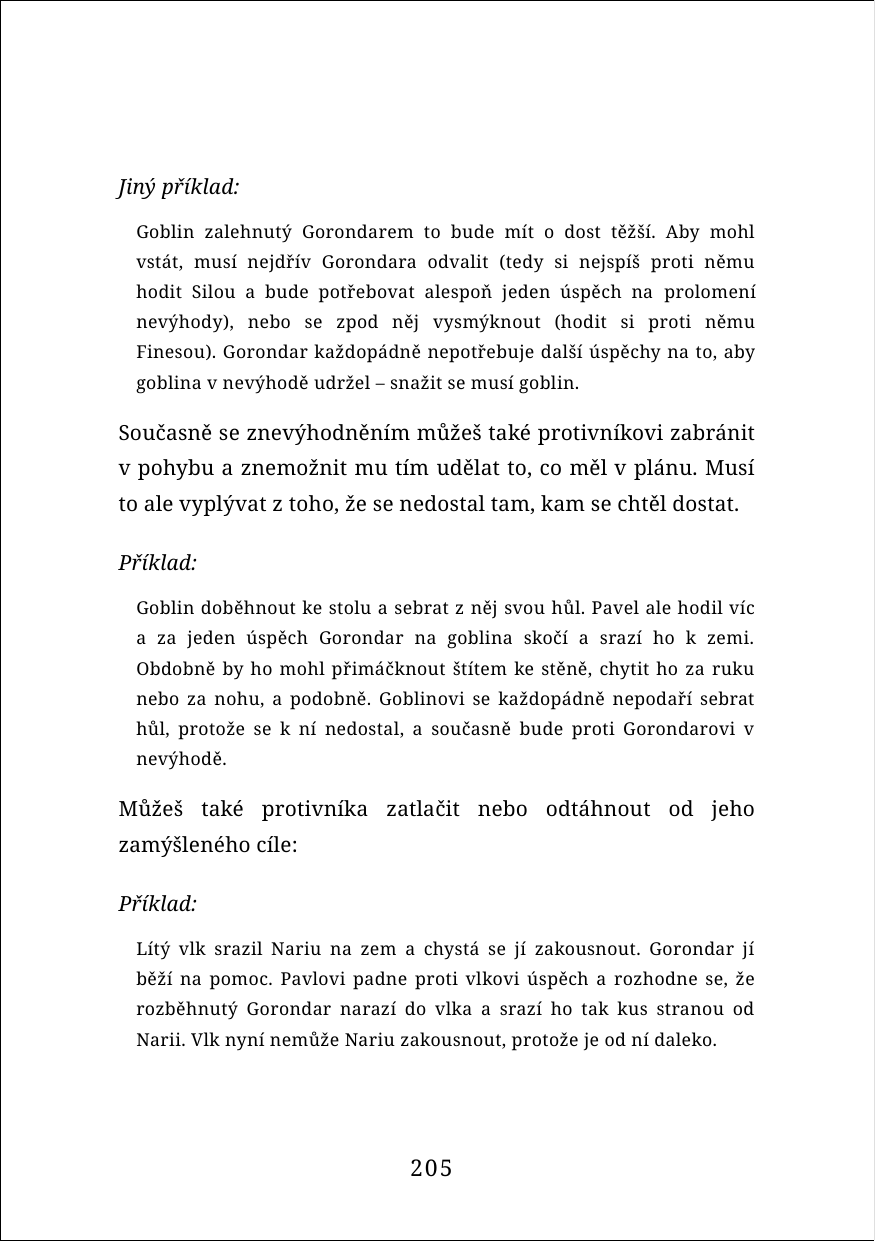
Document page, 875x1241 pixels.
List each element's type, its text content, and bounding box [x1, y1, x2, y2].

text Goblin zalehnutý Gorondarem to bude mít o dost těžší. Aby mohl vstát, musí nejdřív Gorondara odvalit (tedy si nejspíš proti němu hodit Silou a bude potřebovat alespoň jeden úspěch na prolomení nevýhody), nebo se zpod něj vysmýknout (hodit si proti němu Finesou). Gorondar každopádně nepotřebuje další úspěchy na to, aby goblina v nevýhodě udržel – snažit se musí goblin. [136, 219, 756, 394]
text Jiný příklad: [118, 172, 756, 200]
text Můžeš také protivníka zatlačit nebo odtáhnout od jeho zamýšleného cíle: [118, 794, 756, 858]
text Goblin doběhnout ke stolu a sebrat z něj svou hůl. Pavel ale hodil víc a za jeden úspěch Gorondar na goblina skočí a srazí ho k zemi. Obdobně by ho mohl přimáčknout štítem ke stěně, chytit ho za ruku nebo za nohu, a podobně. Goblinovi se každopádně nepodaří sebrat hůl, protože se k ní nedostal, a současně bude proti Gorondarovi v nevýhodě. [136, 596, 756, 771]
text Příklad: [118, 548, 756, 577]
text Lítý vlk srazil Nariu na zem a chystá se jí zakousnout. Gorondar jí běží na pomoc. Pavlovi padne proti vlkovi úspěch a rozhodne se, že rozběhnutý Gorondar narazí do vlka a srazí ho tak kus stranou od Narii. Vlk nyní nemůže Nariu zakousnout, protože je od ní daleko. [136, 936, 756, 1051]
text Příklad: [118, 889, 756, 918]
text Současně se znevýhodněním můžeš také protivníkovi zabránit v pohybu a znemožnit mu tím udělat to, co měl v plánu. Musí to ale vyplývat z toho, že se nedostal tam, kam se chtěl dostat. [118, 418, 756, 517]
